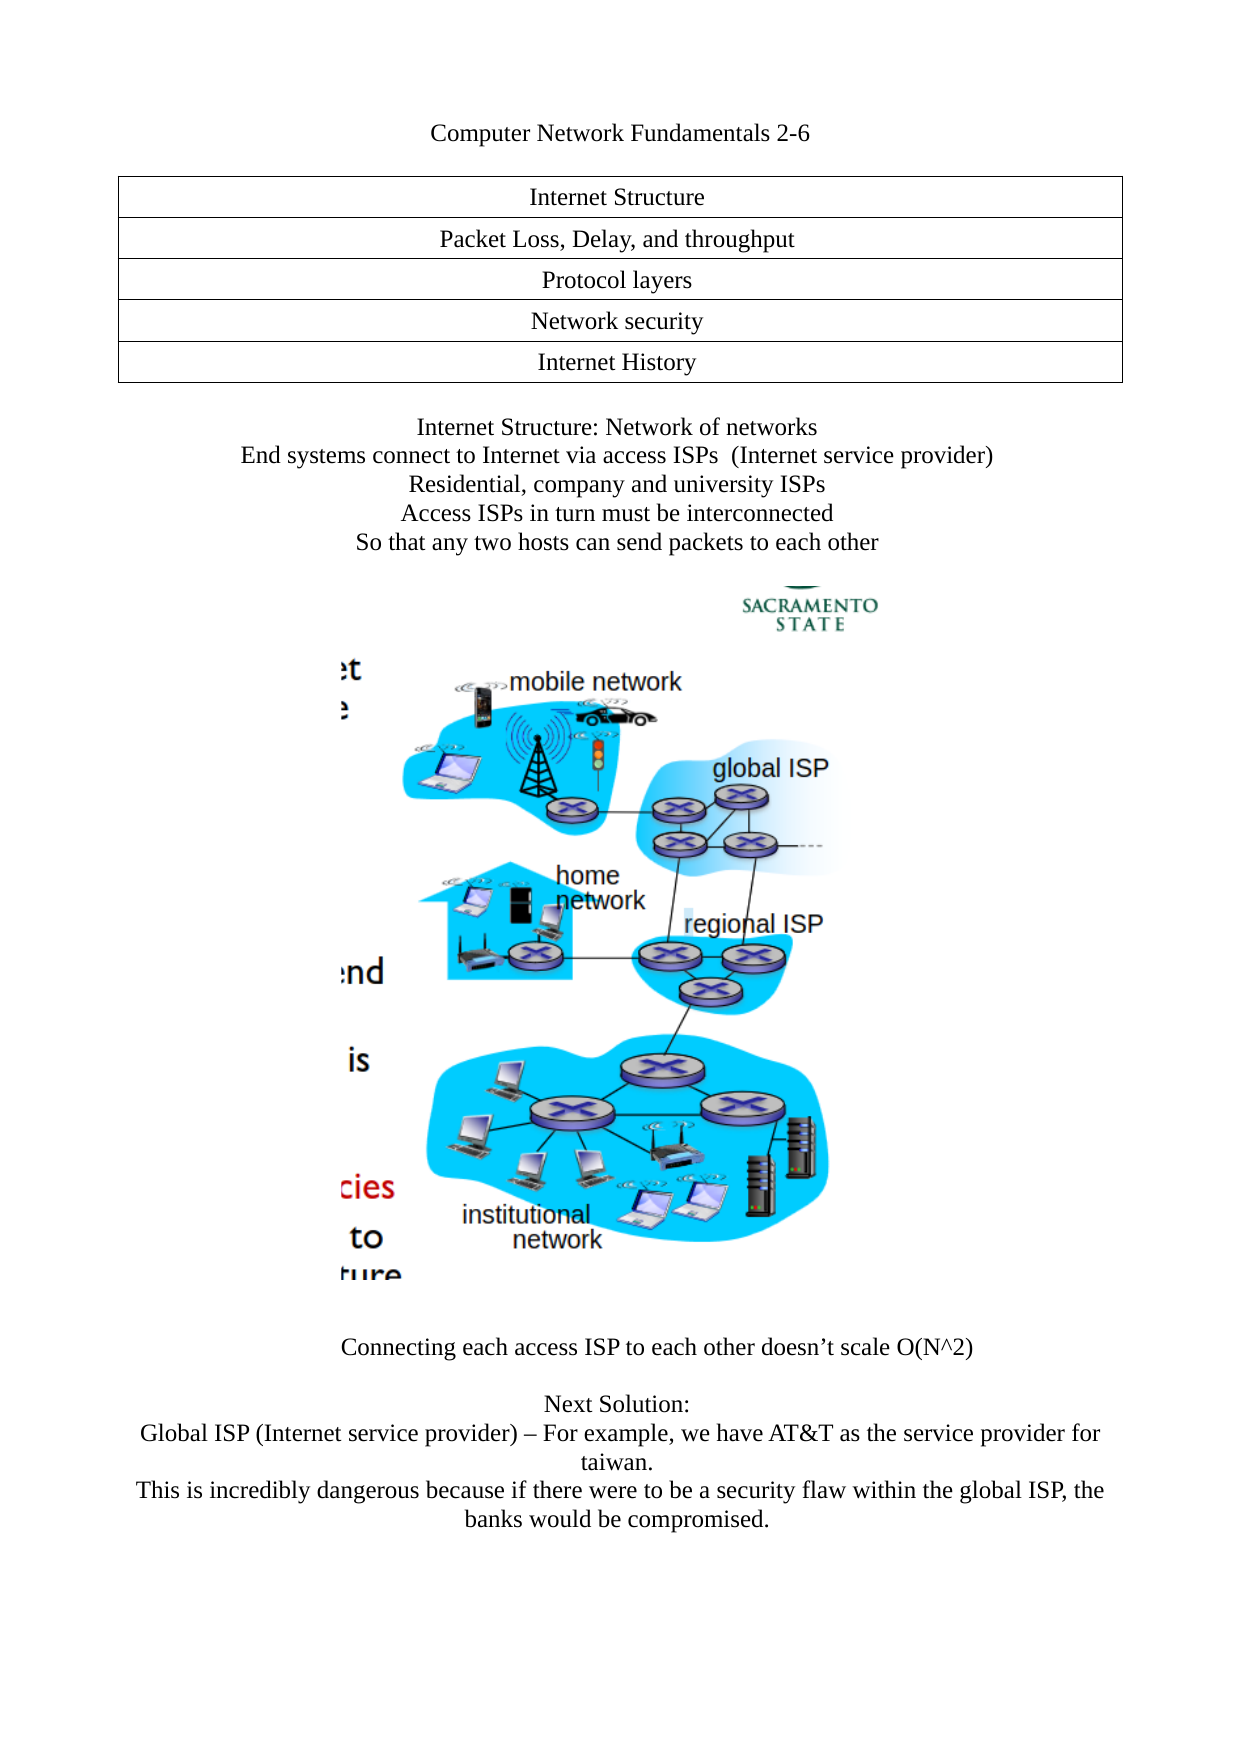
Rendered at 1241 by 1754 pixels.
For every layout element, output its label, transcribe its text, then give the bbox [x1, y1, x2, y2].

text So that any two hosts can send packets to each other [118, 527, 1122, 555]
table_header Internet Structure [119, 177, 1122, 217]
text Access ISPs in turn must be interconnected [118, 498, 1122, 527]
table_cell Protocol layers [119, 259, 1122, 299]
text Next Solution: [118, 1389, 1122, 1418]
picture [341, 586, 899, 1280]
text Residential, company and university ISPs [118, 469, 1122, 498]
table_cell Packet Loss, Delay, and throughput [119, 218, 1122, 258]
table_cell Network security [119, 300, 1122, 341]
text End systems connect to Internet via access ISPs (Internet service provider) [118, 440, 1122, 469]
text Computer Network Fundamentals 2-6 [118, 118, 1122, 147]
text Global ISP (Internet service provider) – For example, we have AT&T as the service provider for taiwan. [118, 1418, 1122, 1475]
text Internet Structure: Network of networks [118, 412, 1122, 440]
table_cell Internet History [119, 342, 1122, 382]
text Connecting each access ISP to each other doesn’t scale O(N^2) [118, 1332, 1122, 1360]
text This is incredibly dangerous because if there were to be a security flaw within the global ISP, the banks would be compromised. [118, 1475, 1122, 1533]
